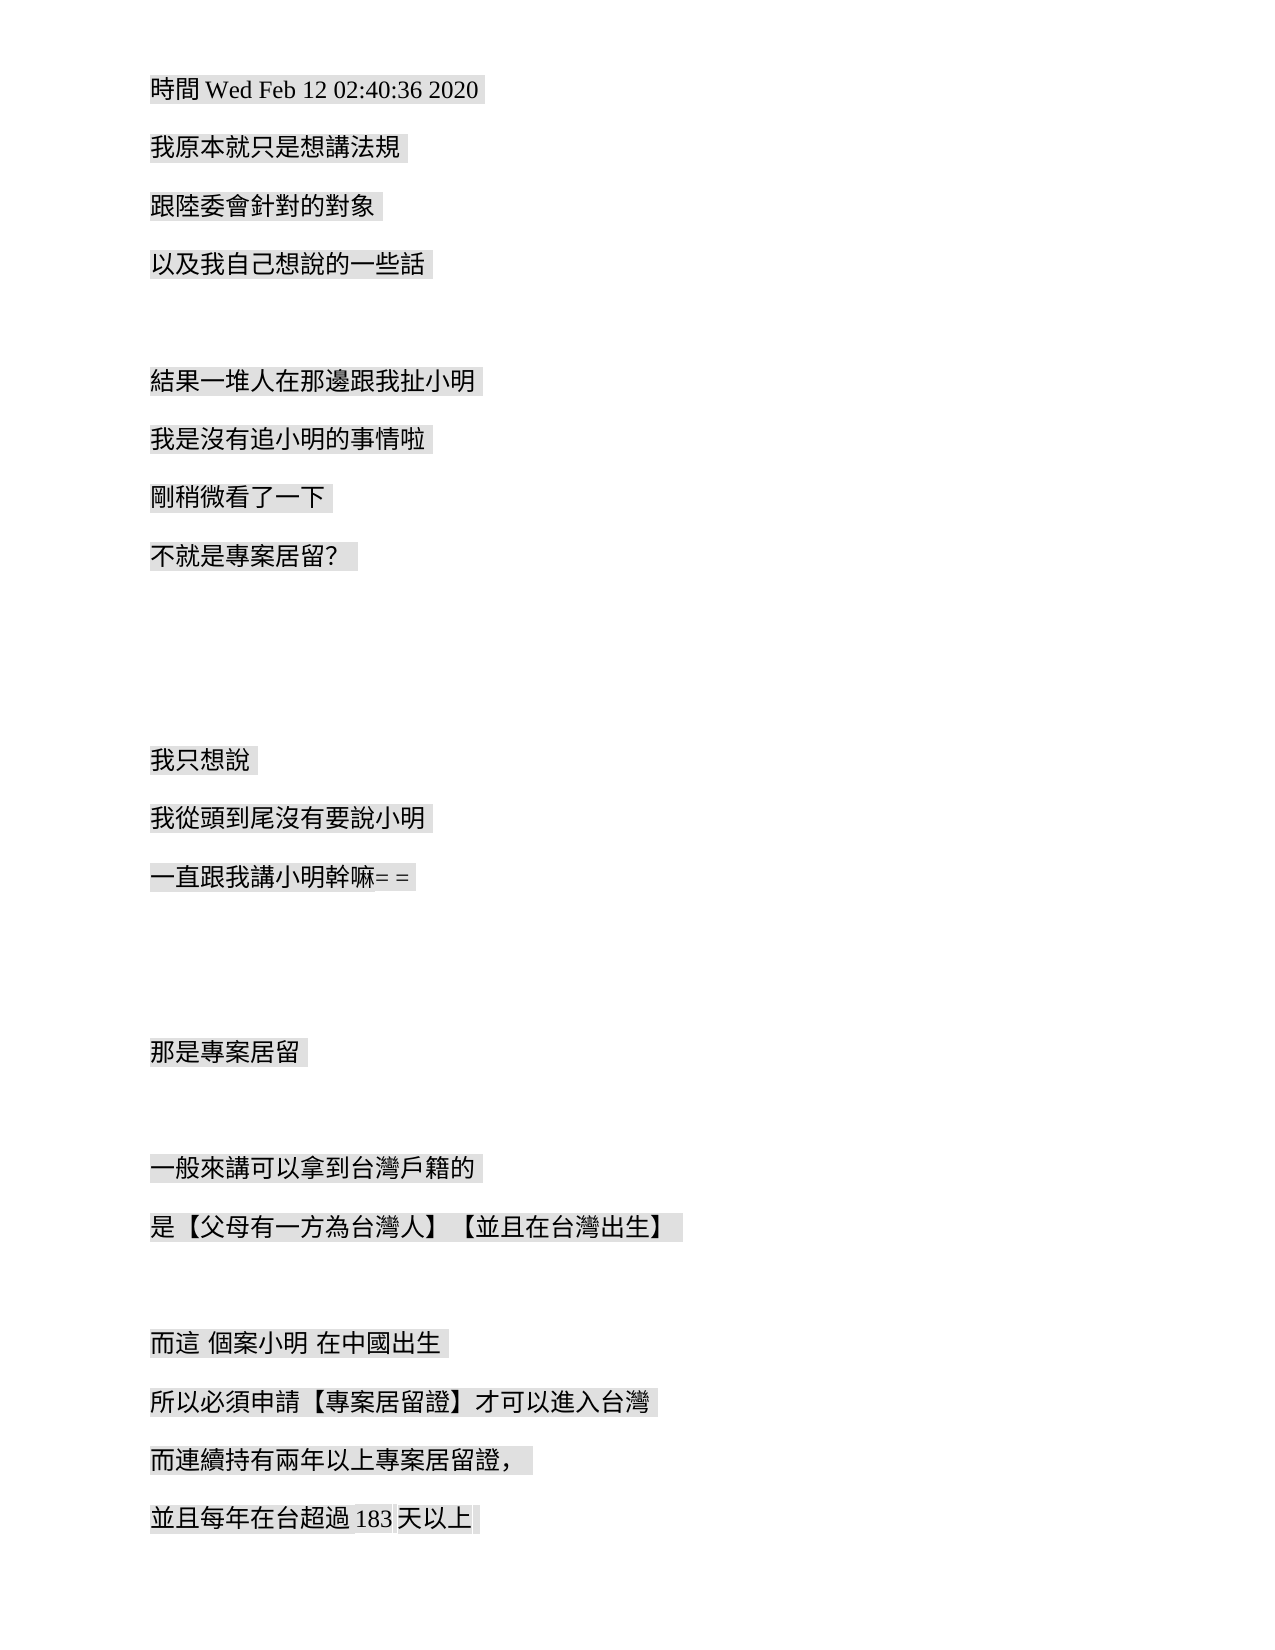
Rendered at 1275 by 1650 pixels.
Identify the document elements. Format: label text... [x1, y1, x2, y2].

text 時間Wed Feb 12 02:40:36 2020 我原本就只是想講法規 跟陸委會針對的對象 以及我自己想說的一些話 結果一堆人在那邊跟我扯小明 我是沒有追小明的事情啦 剛稍微看了一下 不就是專案居留？ 我只想說 我從頭到尾沒有要說小明 一直跟我講小明幹嘛= = 那是專案居留 一般來講可以拿到台灣戶籍的 是【父母有一方為台灣人】【並且在台灣出生】 而這 個案小明 在中國出生 所以必須申請【專案居留證】才可以進入台灣 而連續持有兩年以上專案居留證， 並且每年在台超過183天以上 [150, 75, 1125, 1563]
